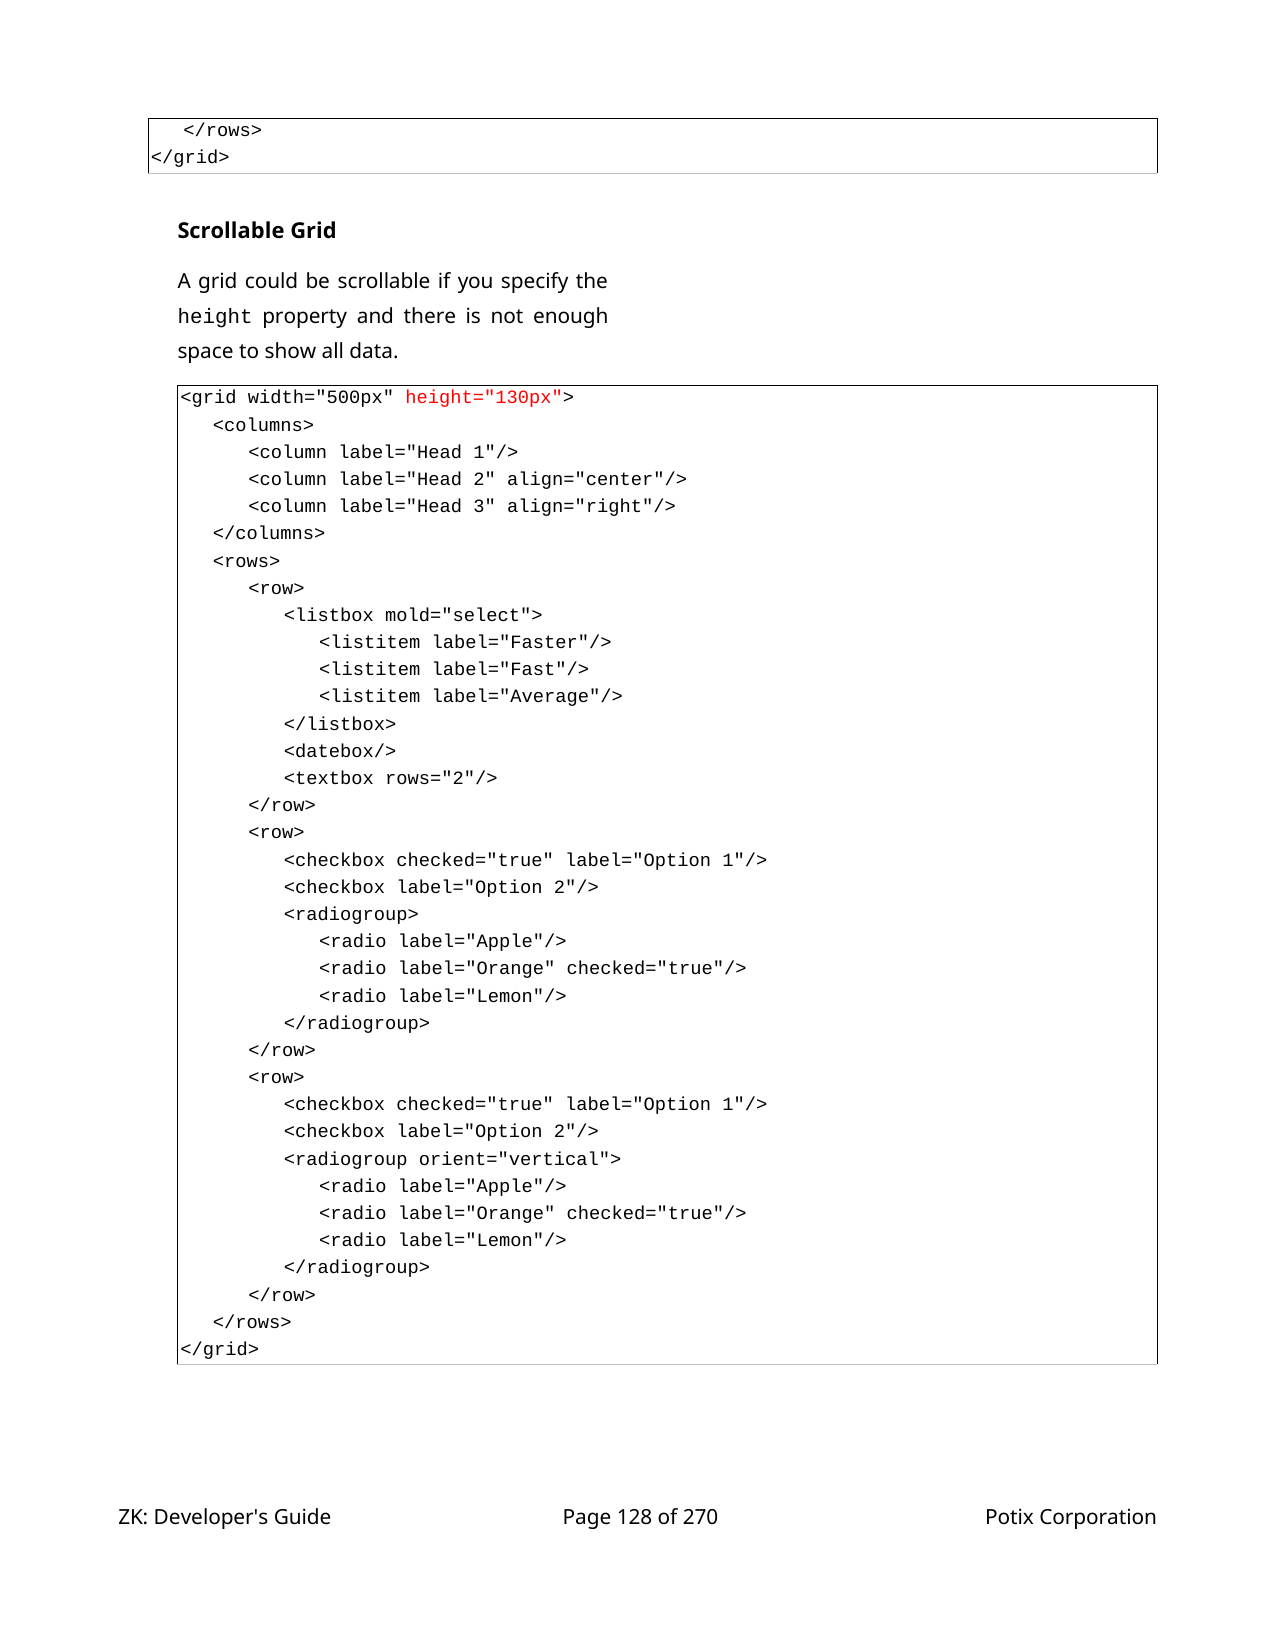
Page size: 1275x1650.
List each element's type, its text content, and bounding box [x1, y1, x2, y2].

text </radiogroup> [178, 1255, 1157, 1279]
text <listbox mold="select"> [178, 603, 1157, 627]
text <radiogroup> [178, 902, 1157, 926]
text <column label="Head 3" align="right"/> [178, 494, 1157, 518]
text <rows> [178, 548, 1157, 573]
text <row> [178, 576, 1157, 600]
text </grid> [178, 1337, 1157, 1364]
text <radio label="Lemon"/> [178, 983, 1157, 1008]
text <checkbox label="Option 2"/> [178, 1119, 1157, 1144]
text <checkbox checked="true" label="Option 1"/> [178, 847, 1157, 872]
text <radio label="Orange" checked="true"/> [178, 956, 1157, 981]
text </columns> [178, 521, 1157, 546]
text </radiogroup> [178, 1011, 1157, 1035]
text </rows> [178, 1310, 1157, 1334]
text </rows> [149, 119, 1157, 142]
text </grid> [149, 145, 1157, 173]
text <columns> [178, 412, 1157, 437]
text <checkbox label="Option 2"/> [178, 875, 1157, 899]
text </listbox> [178, 712, 1157, 736]
text </row> [178, 793, 1157, 817]
subtitle Scrollable Grid [177, 215, 1157, 245]
text </row> [178, 1282, 1157, 1307]
text <radio label="Orange" checked="true"/> [178, 1201, 1157, 1225]
text </row> [178, 1038, 1157, 1062]
text <grid width="500px" height="130px"> [178, 386, 1157, 409]
text <radiogroup orient="vertical"> [178, 1147, 1157, 1171]
text <radio label="Apple"/> [178, 1174, 1157, 1198]
text <row> [178, 1065, 1157, 1089]
text <listitem label="Average"/> [178, 684, 1157, 709]
text <radio label="Apple"/> [178, 929, 1157, 953]
text A grid could be scrollable if you specify the height property and there is not enough space to show all data. [177, 266, 1157, 365]
text <column label="Head 2" align="center"/> [178, 467, 1157, 491]
text <listitem label="Faster"/> [178, 630, 1157, 654]
text <datebox/> [178, 739, 1157, 763]
text <checkbox checked="true" label="Option 1"/> [178, 1092, 1157, 1116]
text <listitem label="Fast"/> [178, 657, 1157, 681]
text <row> [178, 820, 1157, 844]
text <column label="Head 1"/> [178, 440, 1157, 464]
text <radio label="Lemon"/> [178, 1228, 1157, 1252]
text <textbox rows="2"/> [178, 766, 1157, 790]
